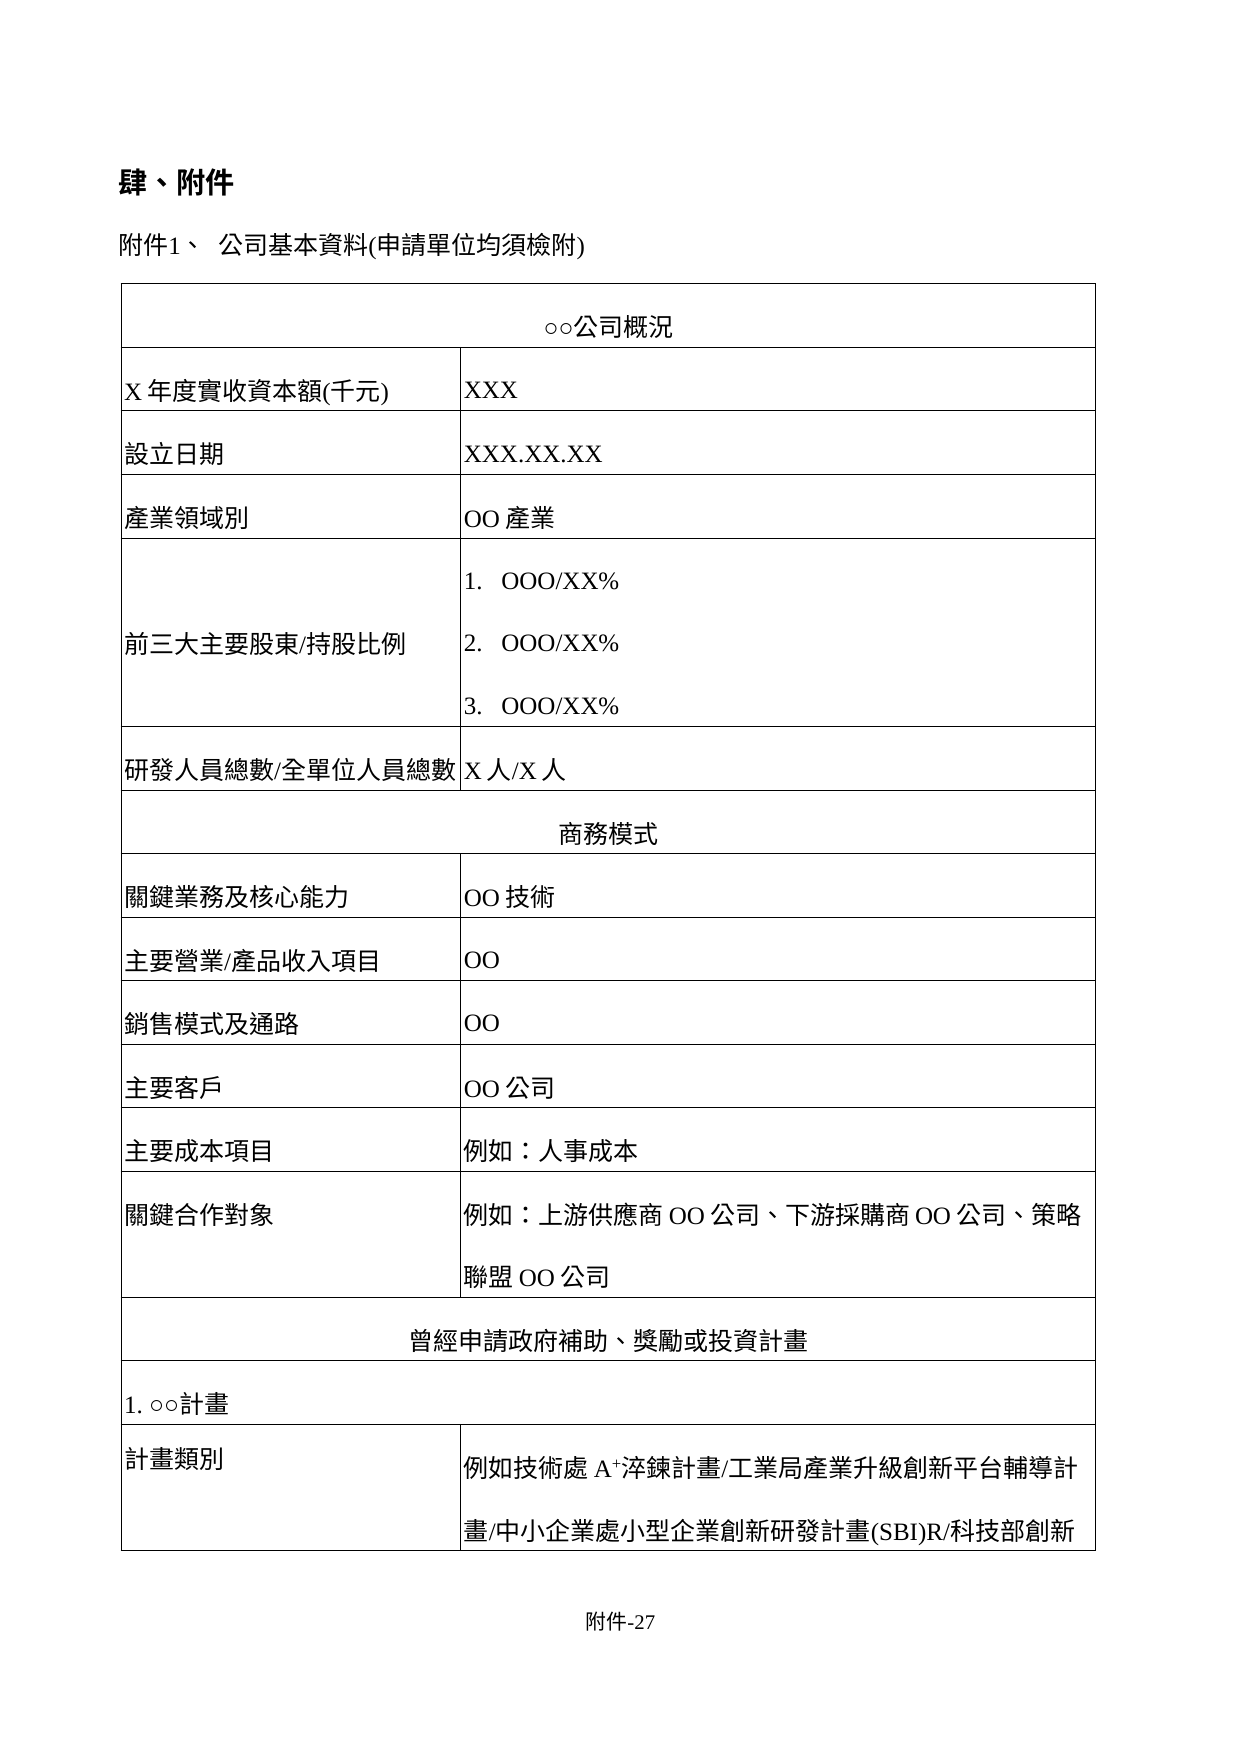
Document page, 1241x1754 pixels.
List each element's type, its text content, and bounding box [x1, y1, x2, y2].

table_cell 關鍵合作對象 [122, 1172, 460, 1297]
table_cell X人/X人 [461, 727, 1095, 789]
table_cell 主要營業/產品收入項目 [122, 918, 460, 980]
table_cell OO [461, 918, 1095, 980]
list 公司基本資料(申請單位均須檢附) [118, 202, 1122, 264]
table_header ○○公司概況 [122, 284, 1095, 347]
table_cell OO技術 [461, 854, 1095, 917]
table_cell 前三大主要股東/持股比例 [122, 539, 460, 726]
table_cell XXX [461, 348, 1095, 410]
table_cell 計畫類別 [122, 1425, 460, 1550]
text 肆、附件 [118, 139, 1122, 202]
table_cell 例如技術處A+淬鍊計畫/工業局產業升級創新平台輔導計畫/中小企業處小型企業創新研發計畫(SBI)R/科技部創新 [461, 1425, 1095, 1550]
table_cell X年度實收資本額(千元) [122, 348, 460, 410]
table_cell OO [461, 981, 1095, 1044]
table_cell 研發人員總數/全單位人員總數 [122, 727, 460, 789]
table_cell 主要客戶 [122, 1045, 460, 1107]
table_cell 曾經申請政府補助、獎勵或投資計畫 [122, 1298, 1095, 1360]
table_cell 主要成本項目 [122, 1108, 460, 1171]
table_cell OOO/XX% OOO/XX% OOO/XX% [461, 539, 1095, 726]
table_cell 例如：人事成本 [461, 1108, 1095, 1171]
table_cell OO產業 [461, 475, 1095, 537]
table_cell 例如：上游供應商OO公司、下游採購商OO公司、策略聯盟OO公司 [461, 1172, 1095, 1297]
table_cell 商務模式 [122, 791, 1095, 853]
table_cell 銷售模式及通路 [122, 981, 460, 1044]
table_cell 關鍵業務及核心能力 [122, 854, 460, 917]
table_cell OO公司 [461, 1045, 1095, 1107]
table_cell 1. ○○計畫 [122, 1361, 1095, 1424]
table_cell 設立日期 [122, 411, 460, 474]
table_cell XXX.XX.XX [461, 411, 1095, 474]
table_cell 產業領域別 [122, 475, 460, 537]
